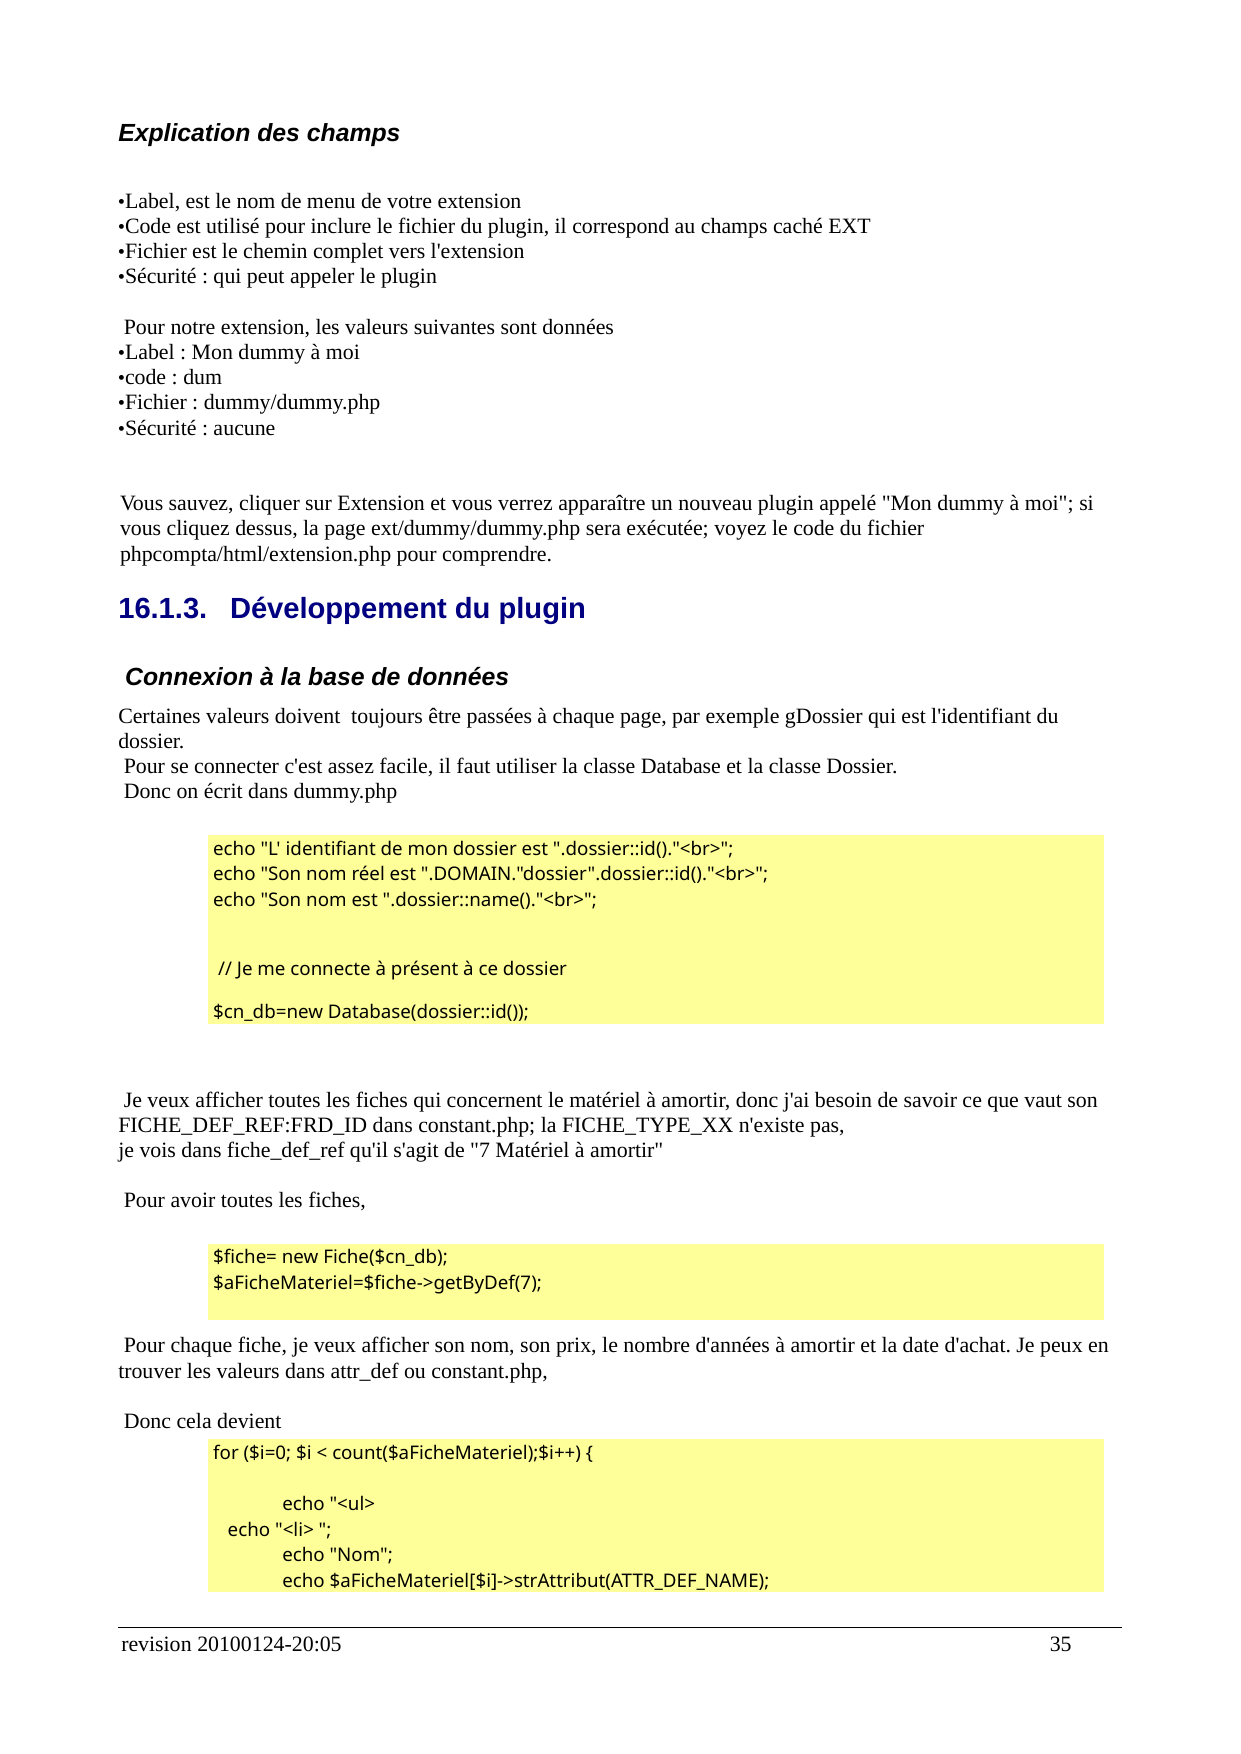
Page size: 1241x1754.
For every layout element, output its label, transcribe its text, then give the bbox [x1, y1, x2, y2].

list Sécurité : qui peut appeler le plugin [118, 263, 1122, 314]
list Label : Mon dummy à moi [118, 339, 1122, 364]
subtitle Explication des champs [118, 118, 1122, 175]
text for ($i=0; $i < count($aFicheMateriel);$i++) { echo "<ul> echo "<li> "; echo "Nom"; echo $aFicheMateriel[$i]->strAttribut(ATTR_DEF_NAME); [208, 1439, 1104, 1592]
text $cn_db=new Database(dossier::id()); [208, 999, 1104, 1024]
text // Je me connecte à présent à ce dossier [208, 955, 1104, 981]
subtitle Développement du plugin [118, 591, 1122, 624]
list Fichier : dummy/dummy.php [118, 389, 1122, 414]
subtitle Connexion à la base de données [118, 662, 1122, 690]
text Donc cela devient [118, 1408, 1122, 1433]
list Vous sauvez, cliquer sur Extension et vous verrez apparaître un nouveau plugin appelé "Mon dummy à moi"; si vous cliquez dessus, la page ext/dummy/dummy.php sera exécutée; voyez le code du fichier phpcompta/html/extension.php pour comprendre. [118, 440, 1122, 566]
text echo "L' identifiant de mon dossier est ".dossier::id()."<br>"; echo "Son nom réel est ".DOMAIN."dossier".dossier::id()."<br>"; echo "Son nom est ".dossier::name()."<br>"; [208, 835, 1104, 937]
list Fichier est le chemin complet vers l'extension [118, 238, 1122, 263]
text Je veux afficher toutes les fiches qui concernent le matériel à amortir, donc j'ai besoin de savoir ce que vaut son FICHE_DEF_REF:FRD_ID dans constant.php; la FICHE_TYPE_XX n'existe pas, [118, 1061, 1122, 1137]
list Label, est le nom de menu de votre extension [118, 188, 1122, 213]
text Pour se connecter c'est assez facile, il faut utiliser la classe Database et la classe Dossier. [118, 753, 1122, 778]
list Sécurité : aucune [118, 414, 1122, 440]
text je vois dans fiche_def_ref qu'il s'agit de "7 Matériel à amortir" Pour avoir toutes les fiches, [118, 1137, 1122, 1238]
text Donc on écrit dans dummy.php [118, 778, 1122, 804]
text Pour notre extension, les valeurs suivantes sont données [118, 314, 1122, 339]
list code : dum [118, 364, 1122, 389]
list Code est utilisé pour inclure le fichier du plugin, il correspond au champs caché EXT [118, 213, 1122, 238]
text Certaines valeurs doivent toujours être passées à chaque page, par exemple gDossier qui est l'identifiant du dossier. [118, 703, 1122, 753]
text $fiche= new Fiche($cn_db); $aFicheMateriel=$fiche->getByDef(7); [208, 1244, 1104, 1320]
text Pour chaque fiche, je veux afficher son nom, son prix, le nombre d'années à amortir et la date d'achat. Je peux en trouver les valeurs dans attr_def ou constant.php, [118, 1332, 1122, 1408]
